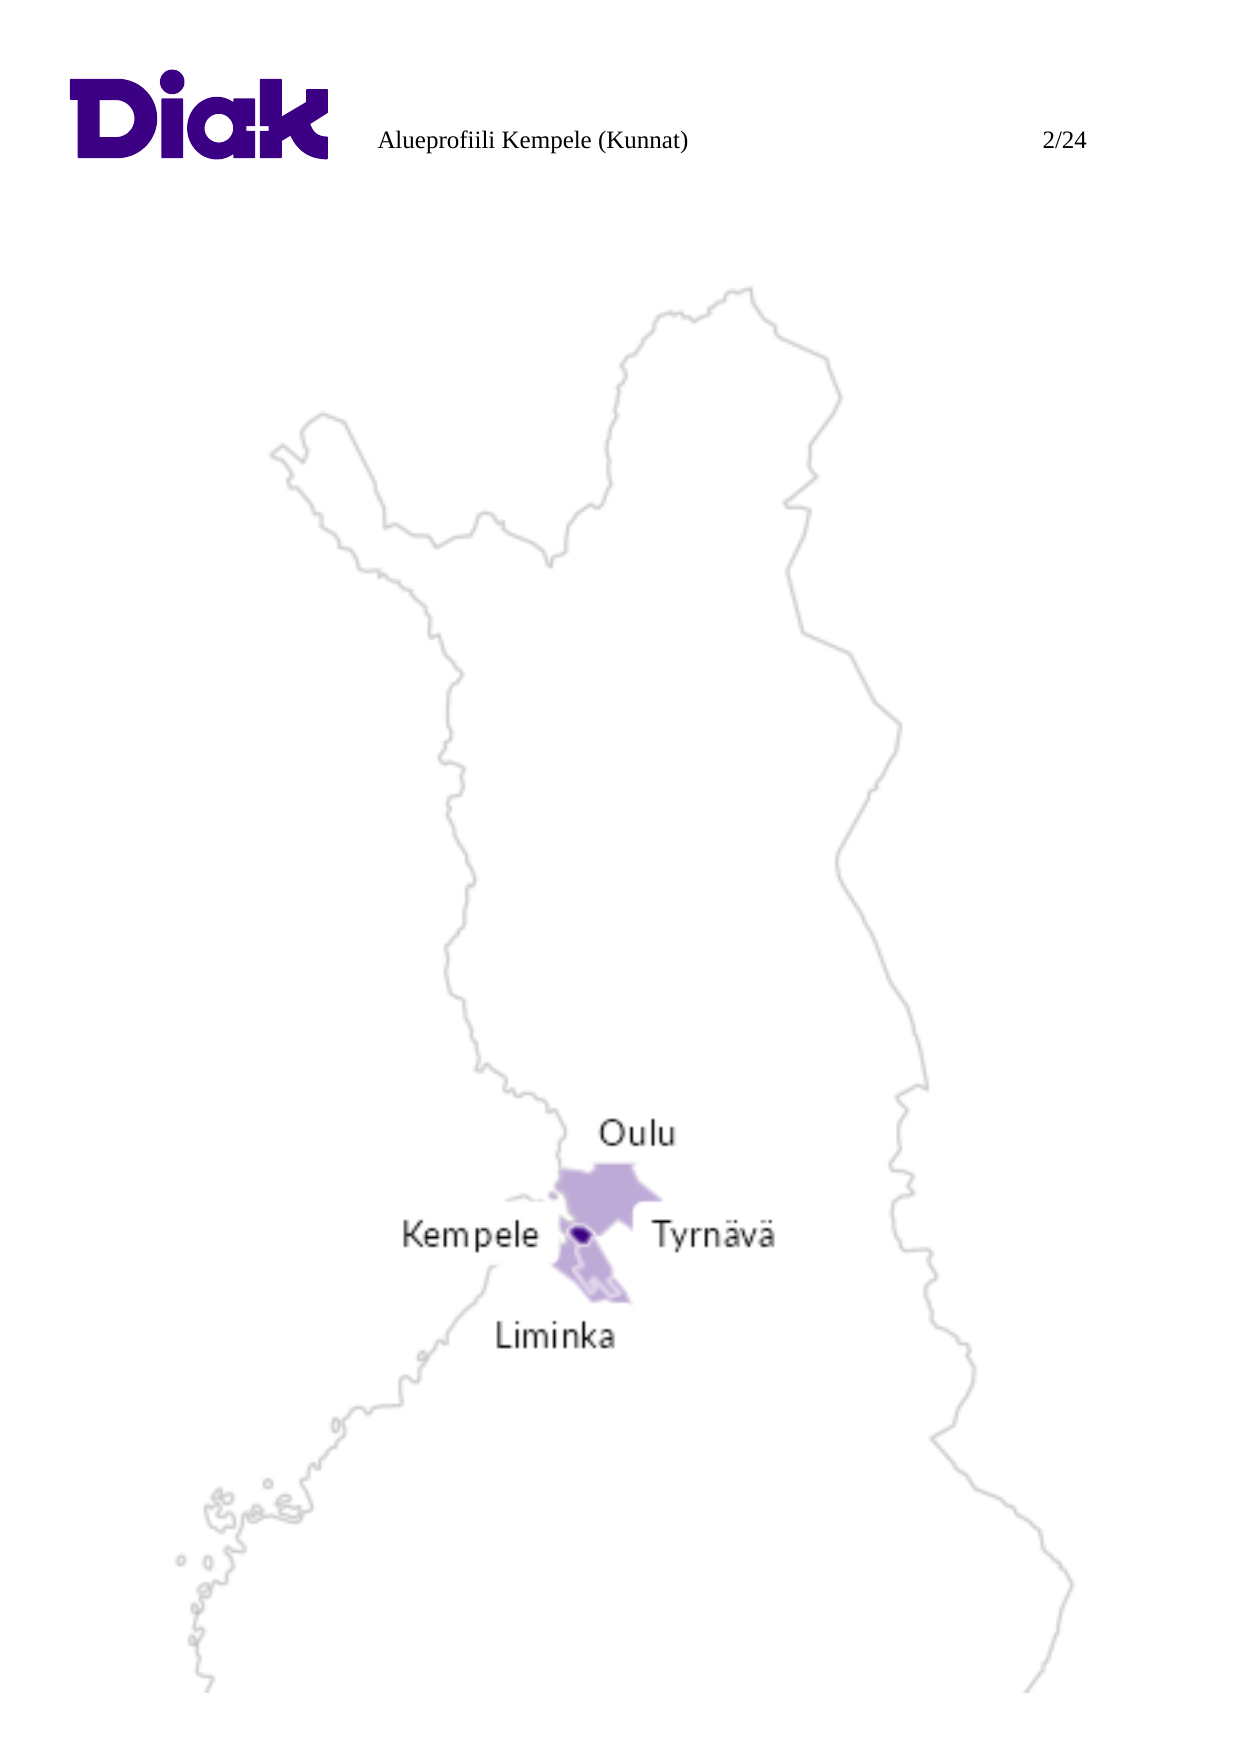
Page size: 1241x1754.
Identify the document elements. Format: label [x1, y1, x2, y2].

picture [61, 196, 1179, 1693]
